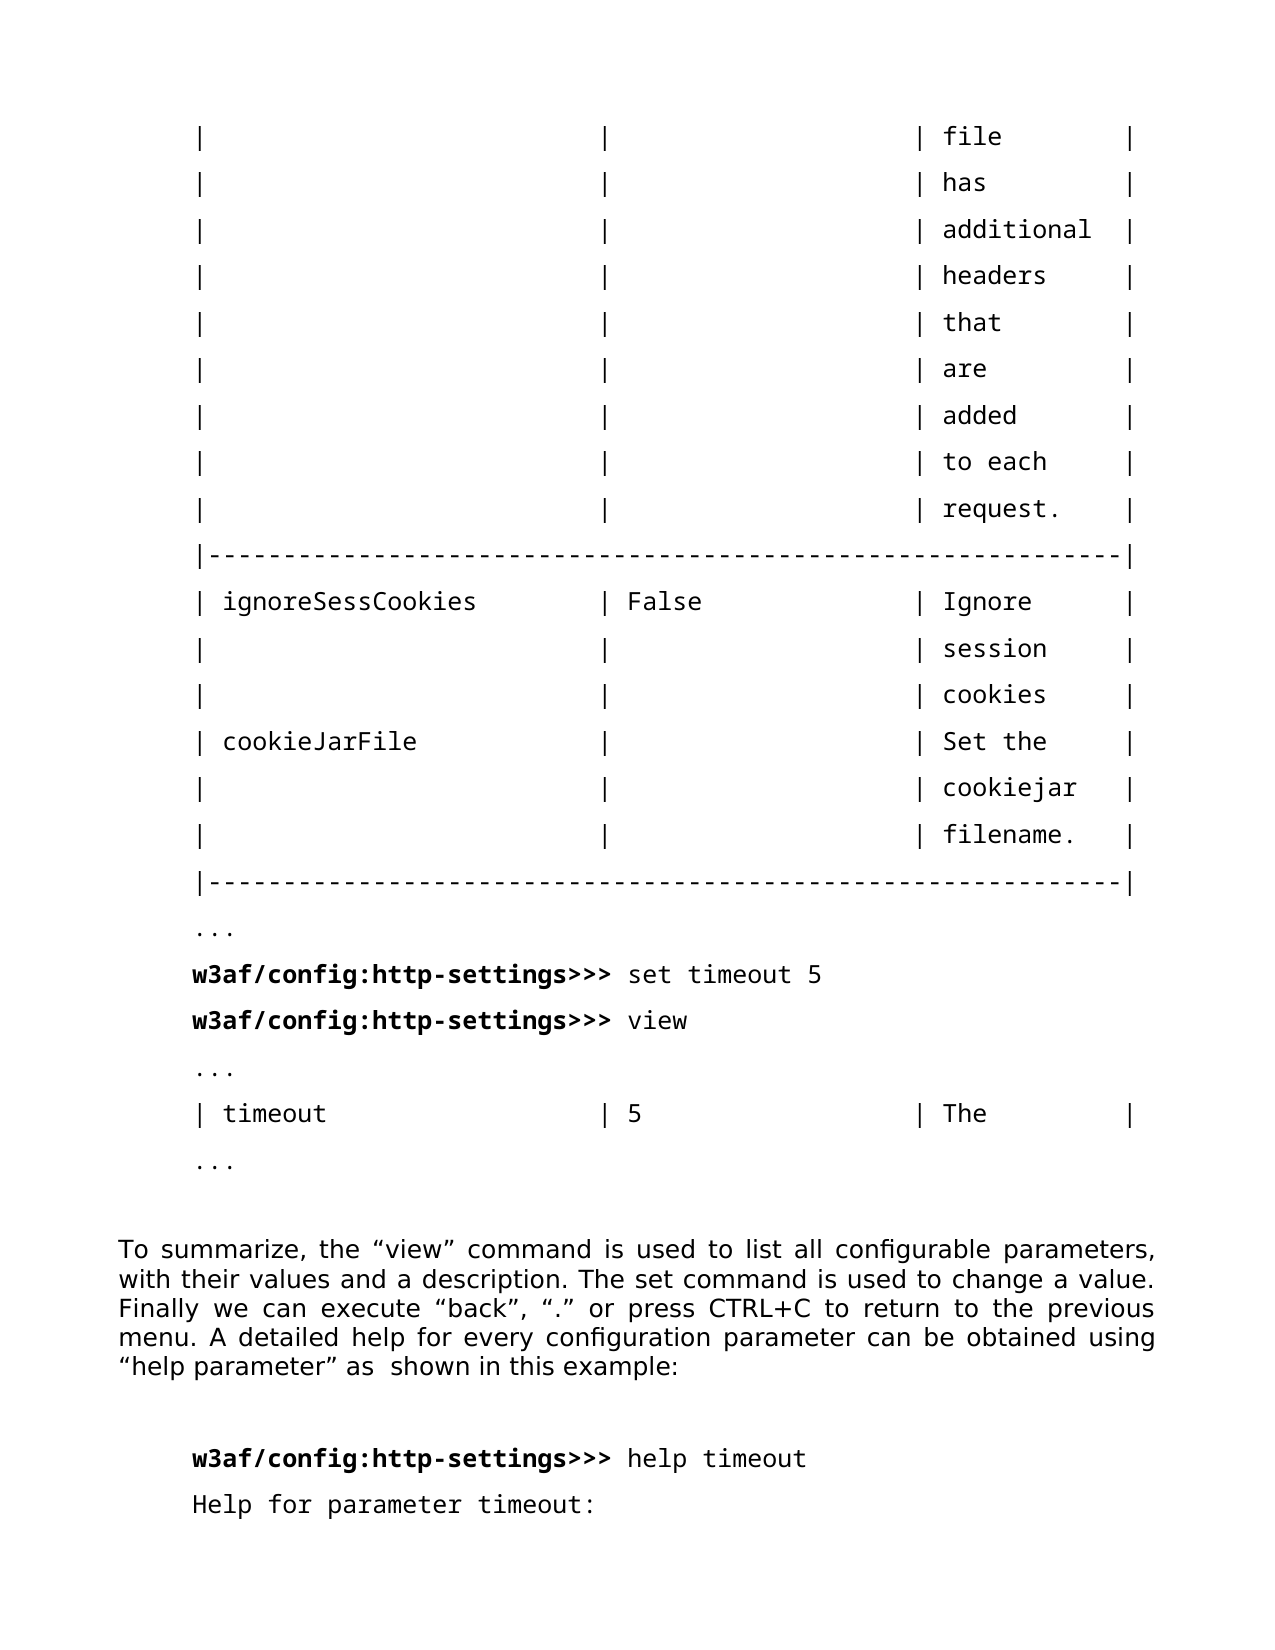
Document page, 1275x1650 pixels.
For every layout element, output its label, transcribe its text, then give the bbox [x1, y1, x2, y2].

text | | | filename. | [192, 817, 1157, 851]
text w3af/config:http-settings>>> help timeout [192, 1441, 1157, 1474]
text w3af/config:http-settings>>> view [192, 1003, 1157, 1037]
text | cookieJarFile | | Set the | [192, 723, 1157, 757]
text | | | cookiejar | [192, 770, 1157, 804]
text To summarize, the “view” command is used to list all configurable parameters, with their values and a description. The set command is used to change a value. Finally we can execute “back”, “.” or press CTRL+C to return to the previous menu. A detailed help for every configuration parameter can be obtained using “help parameter” as shown in this example: [118, 1236, 1157, 1381]
text Help for parameter timeout: [192, 1487, 1157, 1521]
text w3af/config:http-settings>>> set timeout 5 [192, 956, 1157, 990]
text | ignoreSessCookies | False | Ignore | [192, 584, 1157, 618]
text | | | that | [192, 304, 1157, 338]
text | | | additional | [192, 211, 1157, 245]
text | | | has | [192, 165, 1157, 199]
text ... [192, 1049, 1157, 1083]
text ... [192, 1142, 1157, 1177]
text | | | file | [192, 118, 1157, 152]
text | | | session | [192, 630, 1157, 664]
text | | | headers | [192, 258, 1157, 292]
text |-------------------------------------------------------------| [192, 537, 1157, 571]
text | | | are | [192, 351, 1157, 385]
text | | | request. | [192, 491, 1157, 525]
text | | | to each | [192, 444, 1157, 478]
text ... [192, 910, 1157, 944]
text | timeout | 5 | The | [192, 1096, 1157, 1130]
text | | | added | [192, 397, 1157, 432]
text | | | cookies | [192, 677, 1157, 711]
text |-------------------------------------------------------------| [192, 863, 1157, 897]
